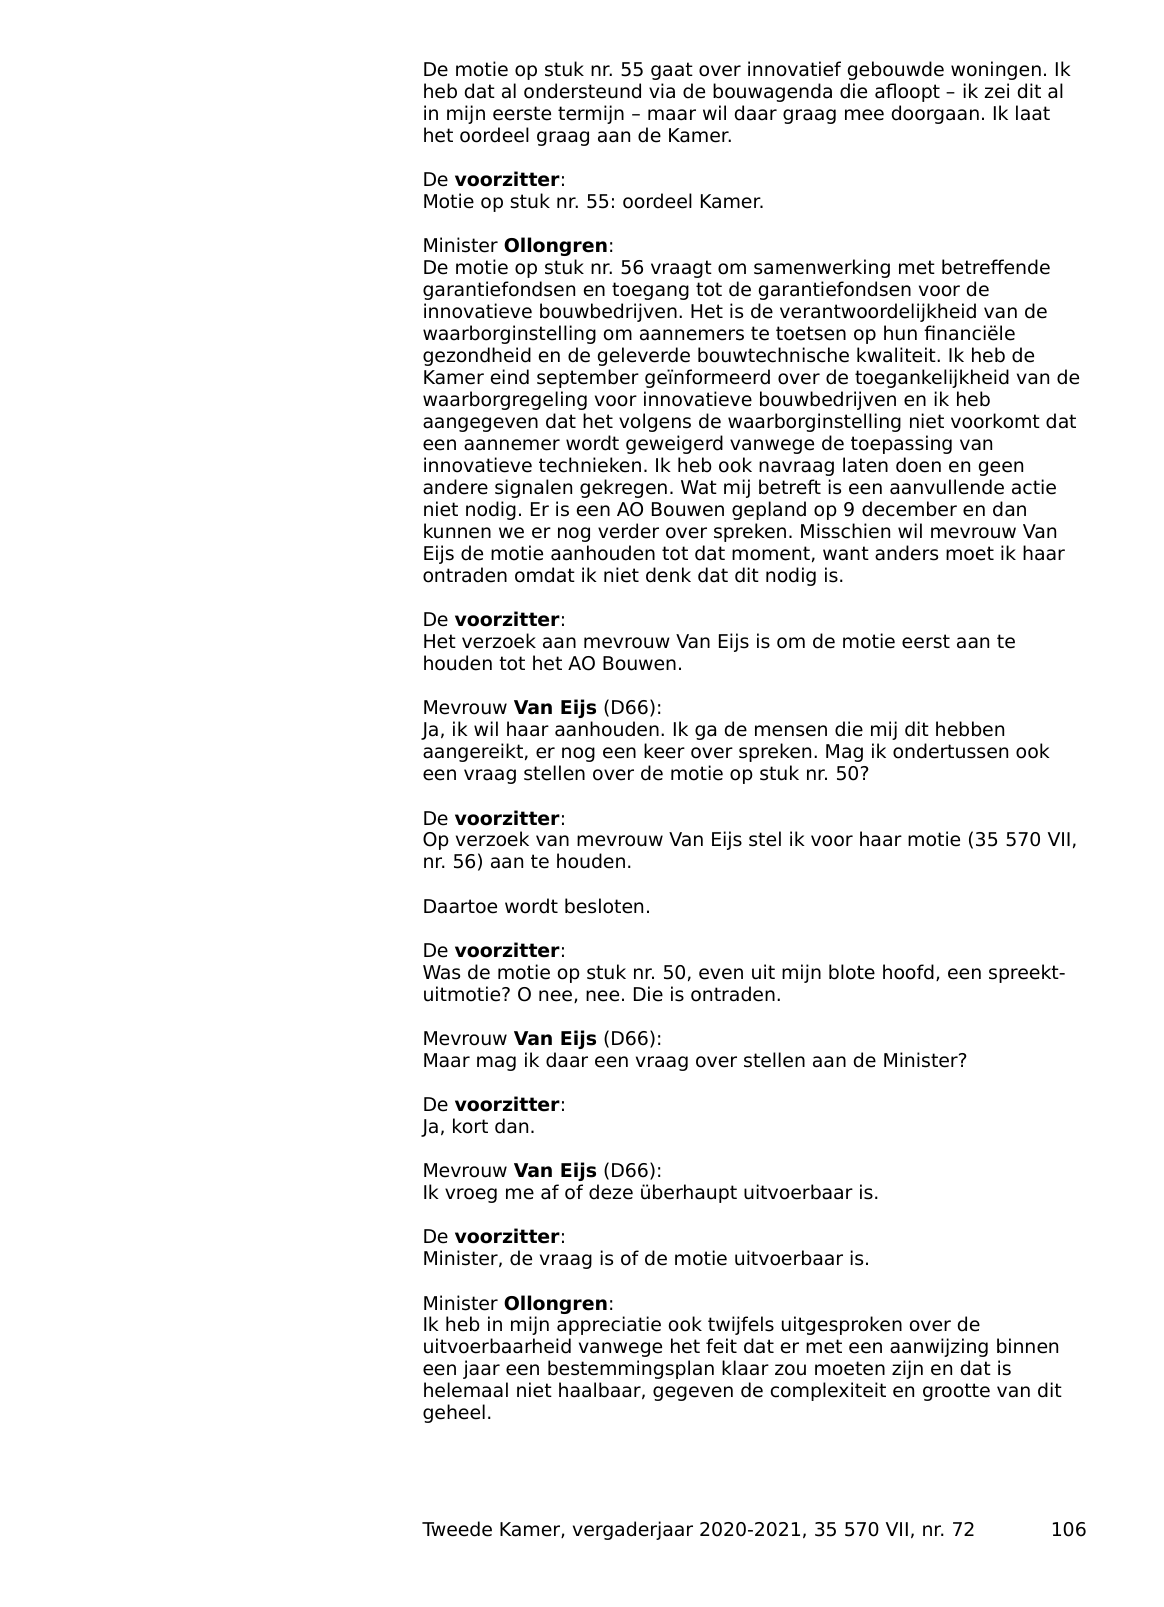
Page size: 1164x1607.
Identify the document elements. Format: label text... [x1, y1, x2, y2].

text Daartoe wordt besloten. [422, 896, 1087, 917]
text De voorzitter: [422, 1226, 1087, 1248]
text Minister Ollongren: [422, 235, 1087, 257]
text Maar mag ik daar een vraag over stellen aan de Minister? [422, 1050, 1087, 1072]
text Mevrouw Van Eijs (D66): [422, 1028, 1087, 1050]
text Ik vroeg me af of deze überhaupt uitvoerbaar is. [422, 1182, 1087, 1204]
text De voorzitter: [422, 1094, 1087, 1116]
text Mevrouw Van Eijs (D66): [422, 1160, 1087, 1182]
text De motie op stuk nr. 55 gaat over innovatief gebouwde woningen. Ik heb dat al ondersteund via de bouwagenda die afloopt – ik zei dit al in mijn eerste termijn – maar wil daar graag mee doorgaan. Ik laat het oordeel graag aan de Kamer. [422, 59, 1087, 147]
text Het verzoek aan mevrouw Van Eijs is om de motie eerst aan te houden tot het AO Bouwen. [422, 631, 1087, 675]
text Ik heb in mijn appreciatie ook twijfels uitgesproken over de uitvoerbaarheid vanwege het feit dat er met een aanwijzing binnen een jaar een bestemmingsplan klaar zou moeten zijn en dat is helemaal niet haalbaar, gegeven de complexiteit en grootte van dit geheel. [422, 1314, 1087, 1424]
text Motie op stuk nr. 55: oordeel Kamer. [422, 191, 1087, 213]
text Was de motie op stuk nr. 50, even uit mijn blote hoofd, een spreekt-uitmotie? O nee, nee. Die is ontraden. [422, 962, 1087, 1006]
text Minister Ollongren: [422, 1292, 1087, 1314]
text Ja, ik wil haar aanhouden. Ik ga de mensen die mij dit hebben aangereikt, er nog een keer over spreken. Mag ik ondertussen ook een vraag stellen over de motie op stuk nr. 50? [422, 719, 1087, 785]
text Ja, kort dan. [422, 1116, 1087, 1138]
text De voorzitter: [422, 807, 1087, 829]
text De motie op stuk nr. 56 vraagt om samenwerking met betreffende garantiefondsen en toegang tot de garantiefondsen voor de innovatieve bouwbedrijven. Het is de verantwoordelijkheid van de waarborginstelling om aannemers te toetsen op hun financiële gezondheid en de geleverde bouwtechnische kwaliteit. Ik heb de Kamer eind september geïnformeerd over de toegankelijkheid van de waarborgregeling voor innovatieve bouwbedrijven en ik heb aangegeven dat het volgens de waarborginstelling niet voorkomt dat een aannemer wordt geweigerd vanwege de toepassing van innovatieve technieken. Ik heb ook navraag laten doen en geen andere signalen gekregen. Wat mij betreft is een aanvullende actie niet nodig. Er is een AO Bouwen gepland op 9 december en dan kunnen we er nog verder over spreken. Misschien wil mevrouw Van Eijs de motie aanhouden tot dat moment, want anders moet ik haar ontraden omdat ik niet denk dat dit nodig is. [422, 257, 1087, 587]
text De voorzitter: [422, 169, 1087, 191]
text Minister, de vraag is of de motie uitvoerbaar is. [422, 1248, 1087, 1270]
text Mevrouw Van Eijs (D66): [422, 697, 1087, 719]
text Op verzoek van mevrouw Van Eijs stel ik voor haar motie (35 570 VII, nr. 56) aan te houden. [422, 829, 1087, 873]
text De voorzitter: [422, 940, 1087, 962]
text De voorzitter: [422, 609, 1087, 631]
